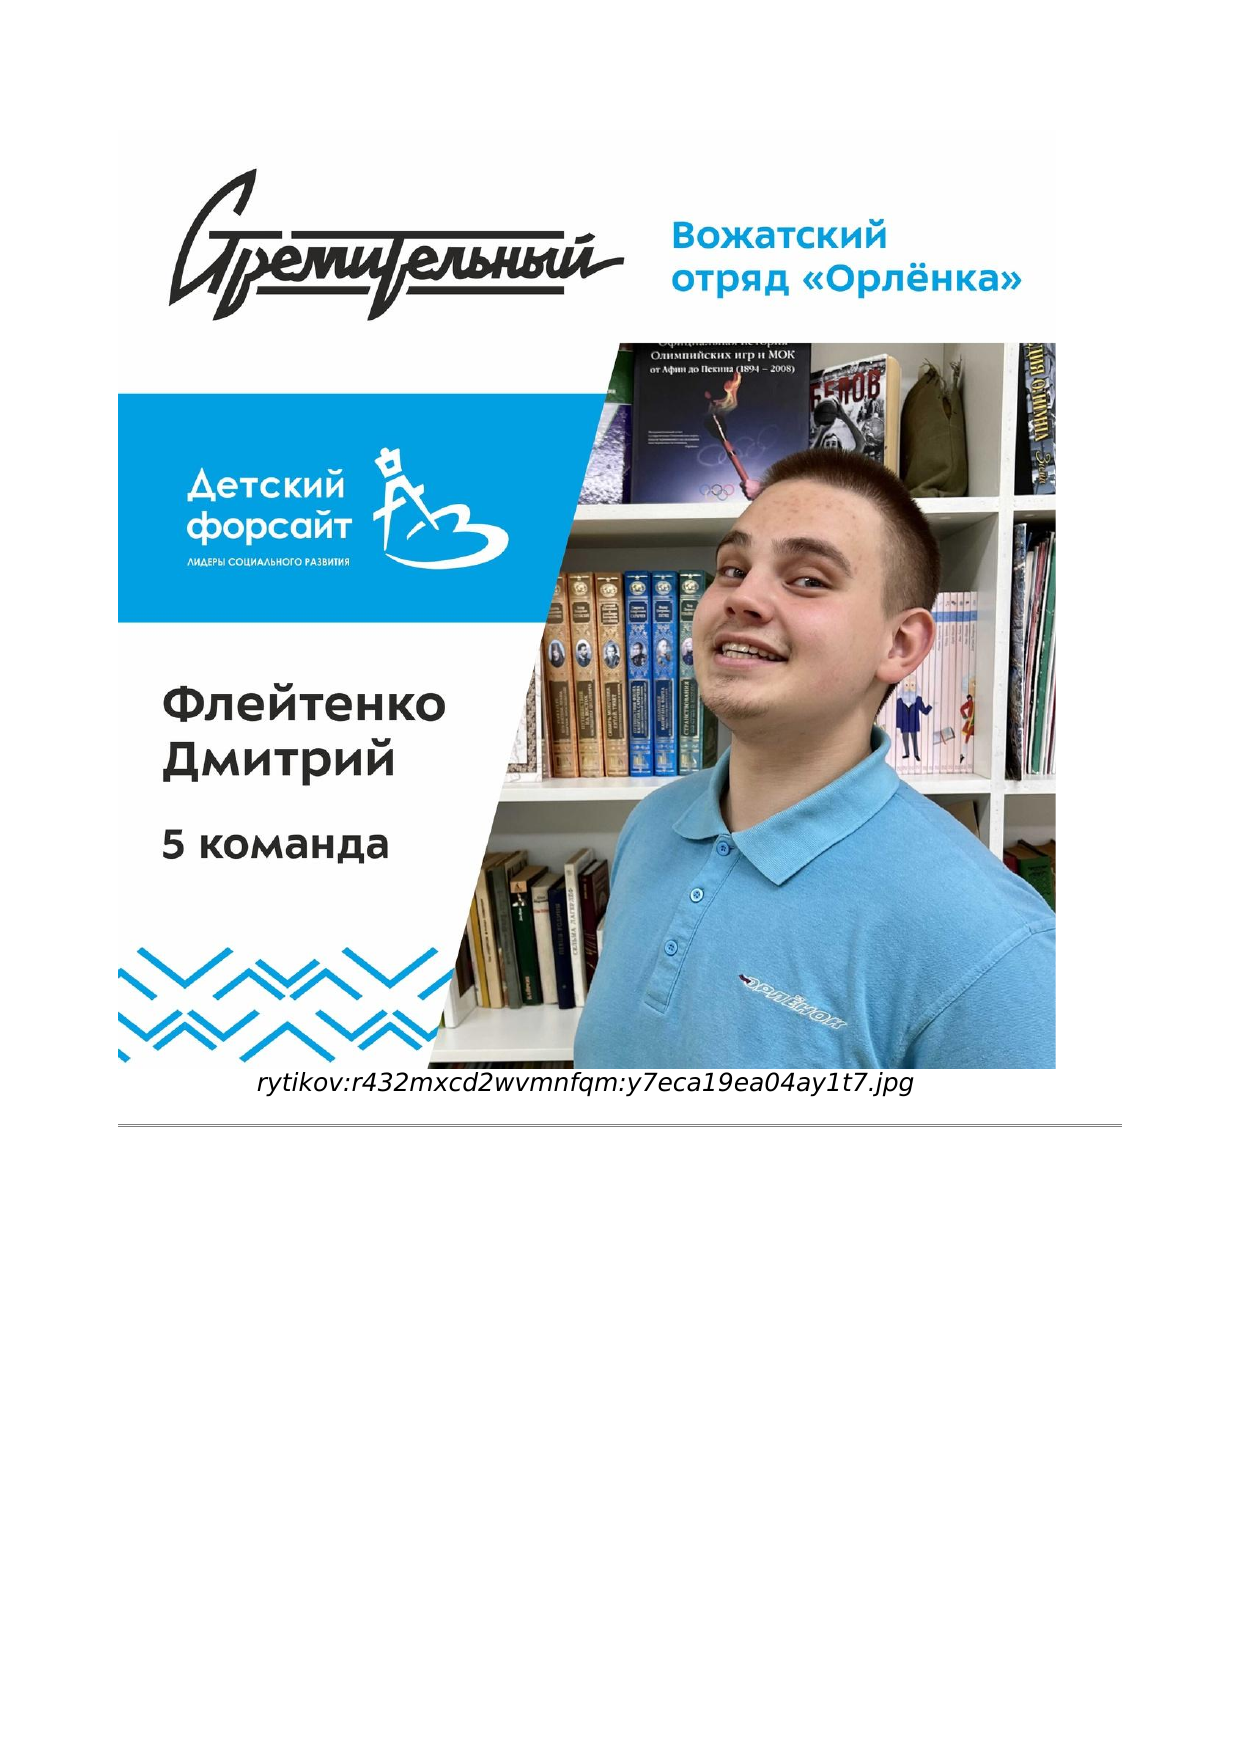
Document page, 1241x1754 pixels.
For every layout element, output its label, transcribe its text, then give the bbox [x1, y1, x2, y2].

picture [187, 469, 238, 502]
picture [372, 475, 509, 570]
text rytikov:r432mxcd2wvmnfqm:y7eca19ea04ay1t7.jpg [118, 1069, 1056, 1097]
picture [306, 558, 350, 566]
picture [316, 510, 331, 515]
picture [303, 478, 322, 498]
picture [326, 477, 344, 498]
picture [328, 469, 342, 475]
picture [260, 477, 280, 499]
picture [187, 558, 225, 566]
picture [239, 477, 258, 497]
picture [290, 518, 352, 539]
picture [187, 510, 288, 546]
picture [118, 130, 1056, 1069]
picture [406, 521, 425, 539]
picture [284, 477, 301, 498]
picture [229, 558, 301, 567]
picture [374, 448, 402, 478]
